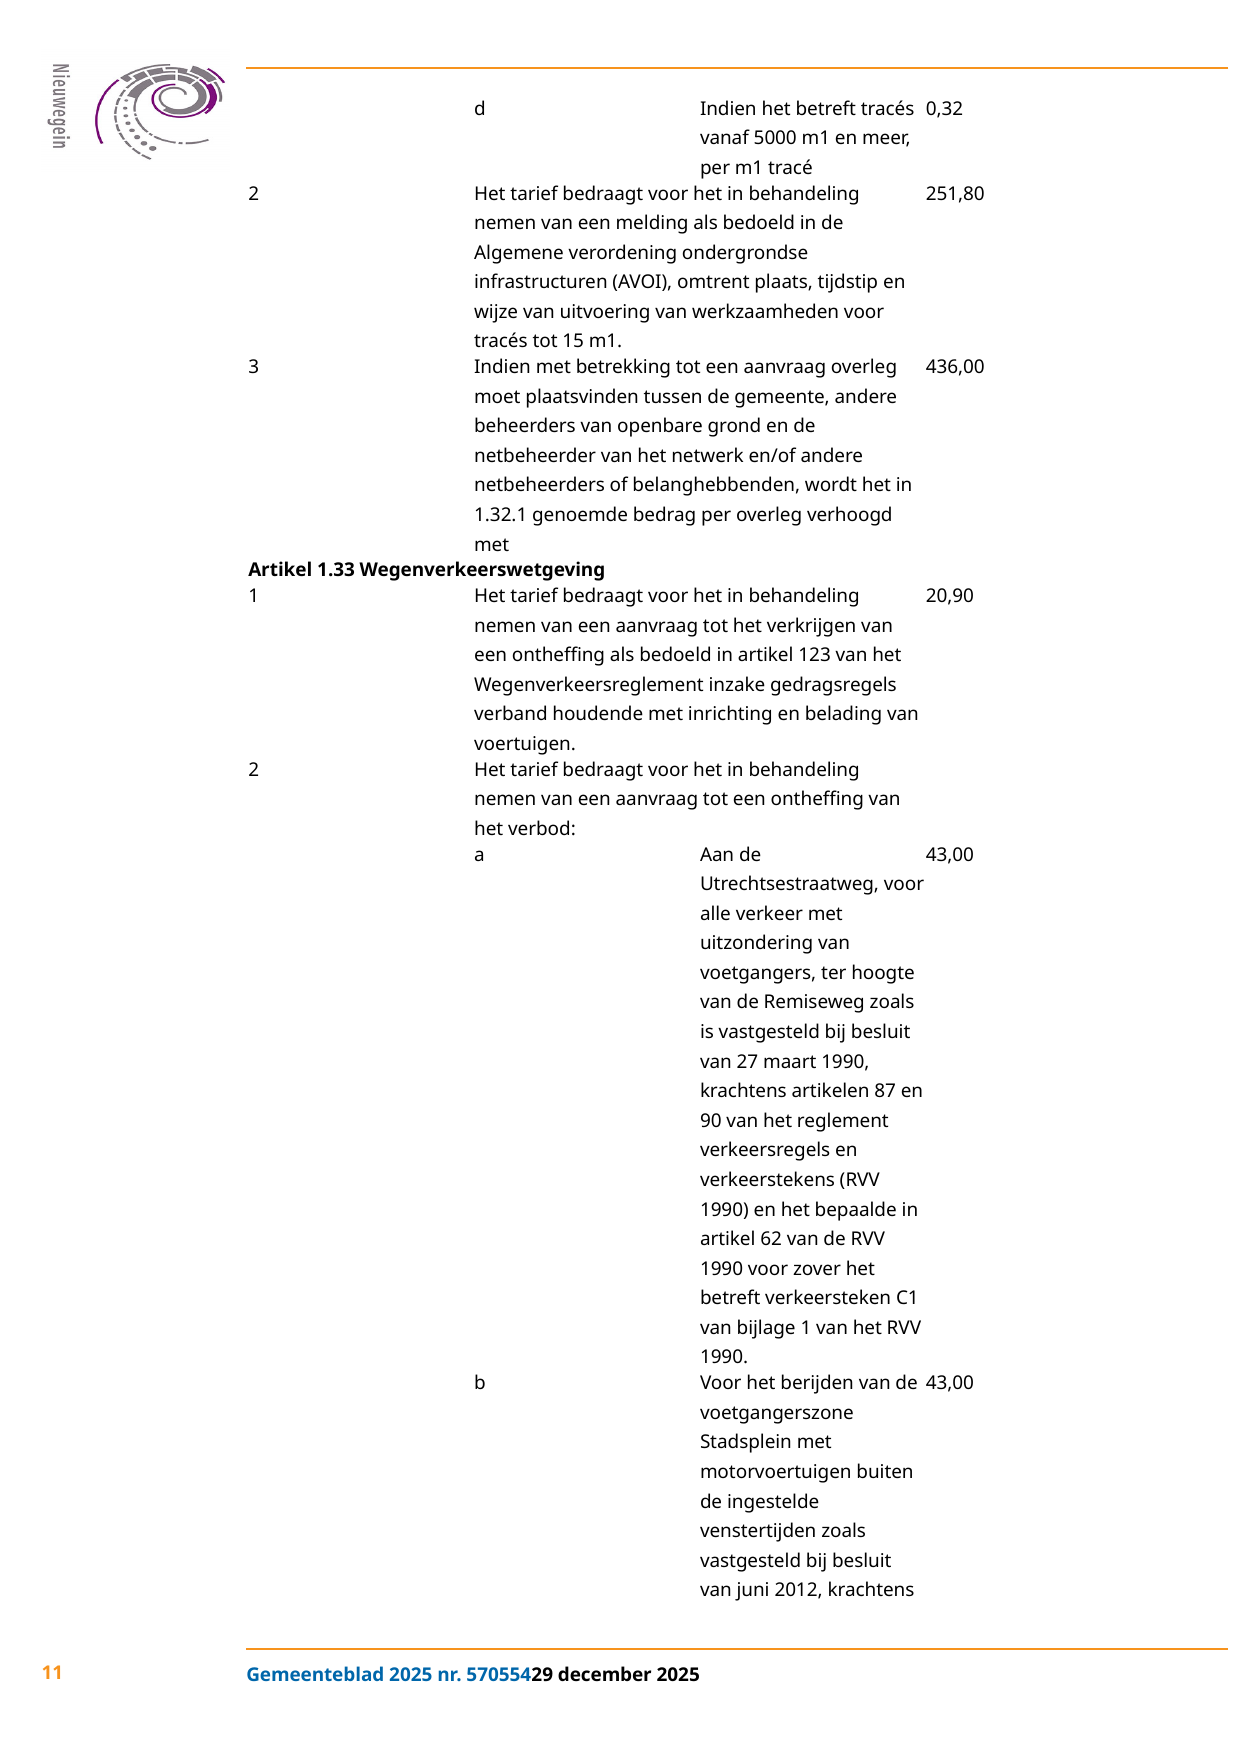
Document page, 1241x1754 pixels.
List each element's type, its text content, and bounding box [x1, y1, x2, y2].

table_cell 436,00 [926, 353, 1152, 557]
table_cell Het tarief bedraagt voor het in behandeling nemen van een aanvraag tot het verkrijgen van een ontheffing als bedoeld in artikel 123 van het Wegenverkeersreglement inzake gedragsregels verband houdende met inrichting en belading van voertuigen. [474, 582, 926, 756]
table_cell [248, 1370, 474, 1602]
table_cell [926, 557, 1152, 582]
table_cell [248, 95, 474, 180]
table_cell 3 [248, 353, 474, 557]
table_cell d [474, 95, 700, 180]
table_cell 2 [248, 756, 474, 841]
table_cell Indien het betreft tracés vanaf 5000 m1 en meer, per m1 tracé [700, 95, 926, 180]
table_cell [248, 841, 474, 1369]
table_cell 2 [248, 180, 474, 353]
table_cell 1 [248, 582, 474, 756]
table_cell 43,00 [926, 841, 1152, 1369]
table_cell 0,32 [926, 95, 1152, 180]
table_cell Aan de Utrechtsestraatweg, voor alle verkeer met uitzondering van voetgangers, ter hoogte van de Remiseweg zoals is vastgesteld bij besluit van 27 maart 1990, krachtens artikelen 87 en 90 van het reglement verkeersregels en verkeerstekens (RVV 1990) en het bepaalde in artikel 62 van de RVV 1990 voor zover het betreft verkeersteken C1 van bijlage 1 van het RVV 1990. [700, 841, 926, 1369]
table_cell a [474, 841, 700, 1369]
table_cell 251,80 [926, 180, 1152, 353]
table_cell 43,00 [926, 1370, 1152, 1602]
table_cell Voor het berijden van de voetgangerszone Stadsplein met motorvoertuigen buiten de ingestelde venstertijden zoals vastgesteld bij besluit van juni 2012, krachtens [700, 1370, 926, 1602]
table_cell [926, 756, 1152, 841]
table_cell Indien met betrekking tot een aanvraag overleg moet plaatsvinden tussen de gemeente, andere beheerders van openbare grond en de netbeheerder van het netwerk en/of andere netbeheerders of belanghebbenden, wordt het in 1.32.1 genoemde bedrag per overleg verhoogd met [474, 353, 926, 557]
table_cell Artikel 1.33 Wegenverkeerswetgeving [248, 557, 926, 582]
picture [41, 47, 231, 172]
table_cell 20,90 [926, 582, 1152, 756]
table_cell b [474, 1370, 700, 1602]
table_cell Het tarief bedraagt voor het in behandeling nemen van een melding als bedoeld in de Algemene verordening ondergrondse infrastructuren (AVOI), omtrent plaats, tijdstip en wijze van uitvoering van werkzaamheden voor tracés tot 15 m1. [474, 180, 926, 353]
table_cell Het tarief bedraagt voor het in behandeling nemen van een aanvraag tot een ontheffing van het verbod: [474, 756, 926, 841]
